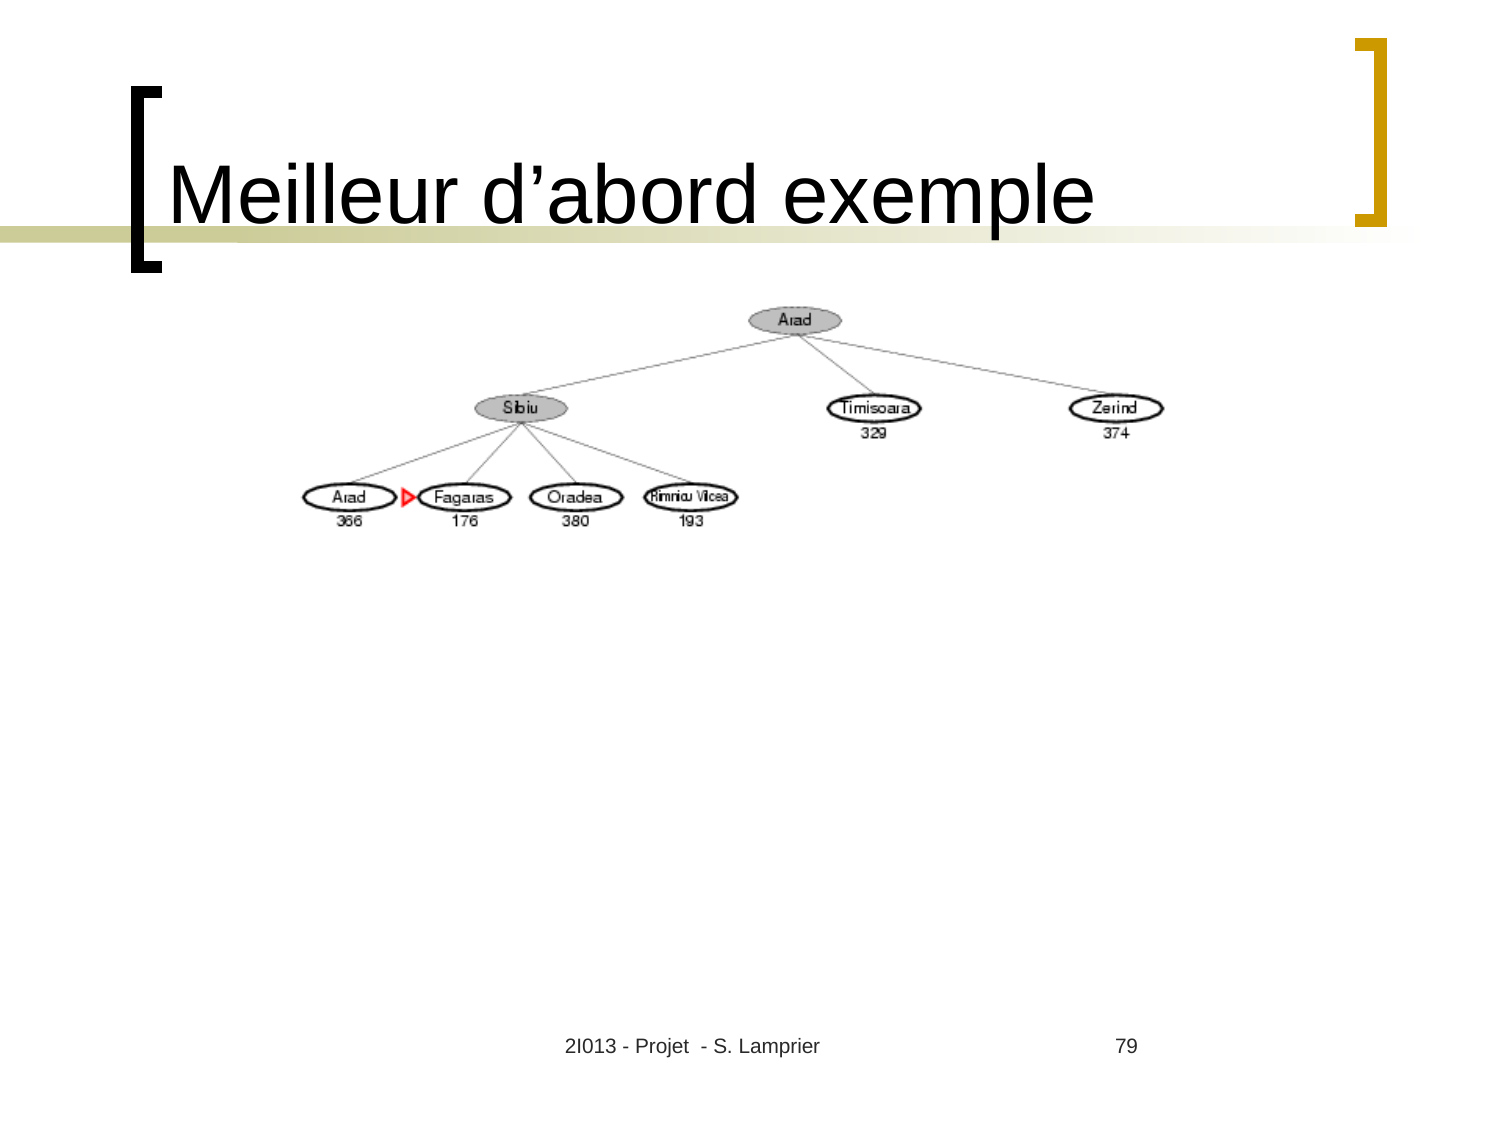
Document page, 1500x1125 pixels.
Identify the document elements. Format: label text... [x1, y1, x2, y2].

title Meilleur d’abord exemple [152, 15, 1328, 248]
slide_number [1100, 1025, 1413, 1100]
footer 2I013 - Projet - S. Lamprier [549, 1025, 1025, 1100]
picture [287, 299, 1185, 627]
